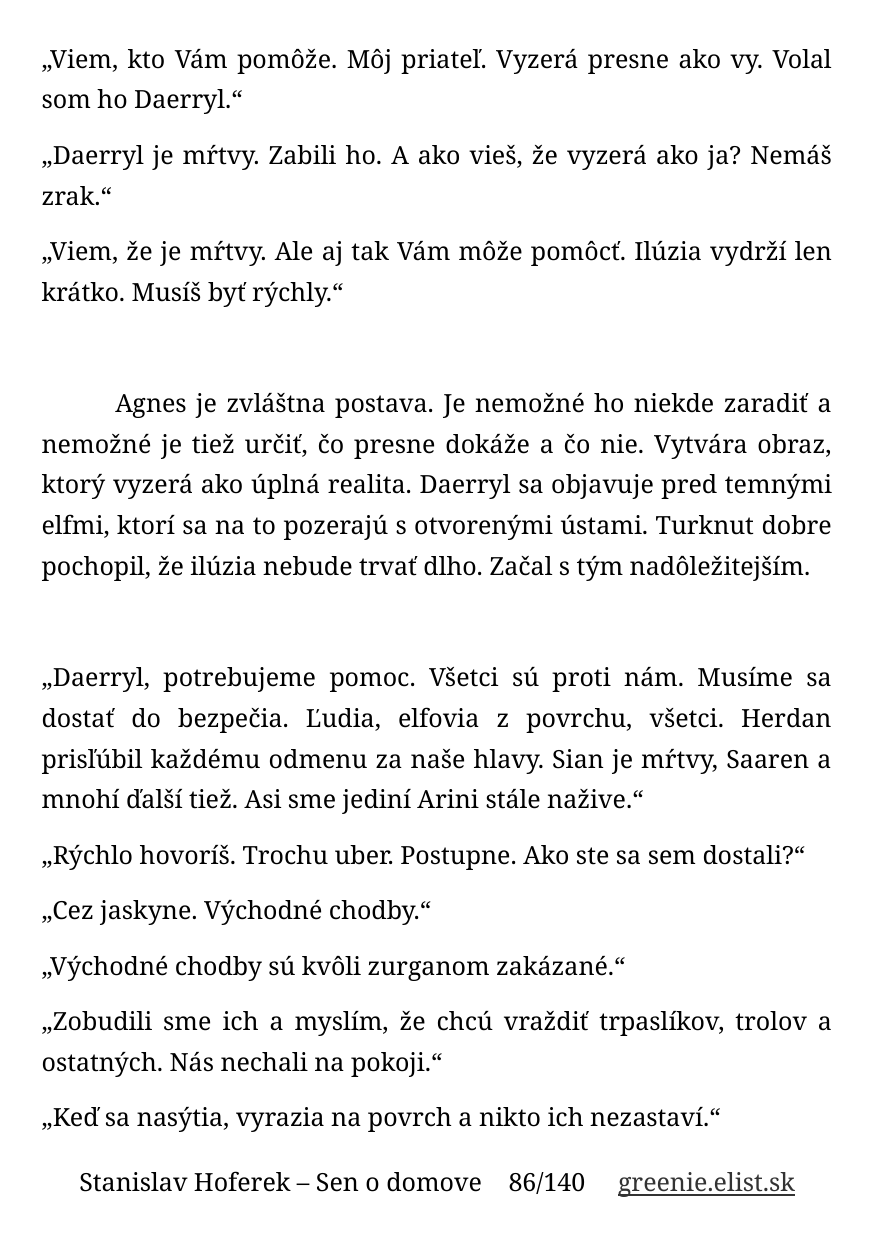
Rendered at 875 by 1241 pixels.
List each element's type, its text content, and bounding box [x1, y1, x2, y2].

text „Daerryl, potrebujeme pomoc. Všetci sú proti nám. Musíme sa dostať do bezpečia. Ľudia, elfovia z povrchu, všetci. Herdan prisľúbil každému odmenu za naše hlavy. Sian je mŕtvy, Saaren a mnohí ďalší tiež. Asi sme jediní Arini stále nažive.“ [41, 660, 833, 816]
text „Východné chodby sú kvôli zurganom zakázané.“ [41, 948, 833, 982]
text „Daerryl je mŕtvy. Zabili ho. A ako vieš, že vyzerá ako ja? Nemáš zrak.“ [41, 138, 833, 212]
text „Rýchlo hovoríš. Trochu uber. Postupne. Ako ste sa sem dostali?“ [41, 838, 833, 872]
text „Viem, kto Vám pomôže. Môj priateľ. Vyzerá presne ako vy. Volal som ho Daerryl.“ [41, 41, 833, 116]
text „Viem, že je mŕtvy. Ale aj tak Vám môže pomôcť. Ilúzia vydrží len krátko. Musíš byť rýchly.“ [41, 234, 833, 309]
text Agnes je zvláštna postava. Je nemožné ho niekde zaradiť a nemožné je tiež určiť, čo presne dokáže a čo nie. Vytvára obraz, ktorý vyzerá ako úplná realita. Daerryl sa objavuje pred temnými elfmi, ktorí sa na to pozerajú s otvorenými ústami. Turknut dobre pochopil, že ilúzia nebude trvať dlho. Začal s tým nadôležitejším. [41, 386, 833, 583]
text „Keď sa nasýtia, vyrazia na povrch a nikto ich nezastaví.“ [41, 1100, 833, 1134]
text „Zobudili sme ich a myslím, že chcú vraždiť trpaslíkov, trolov a ostatných. Nás nechali na pokoji.“ [41, 1004, 833, 1079]
text „Cez jaskyne. Východné chodby.“ [41, 893, 833, 927]
